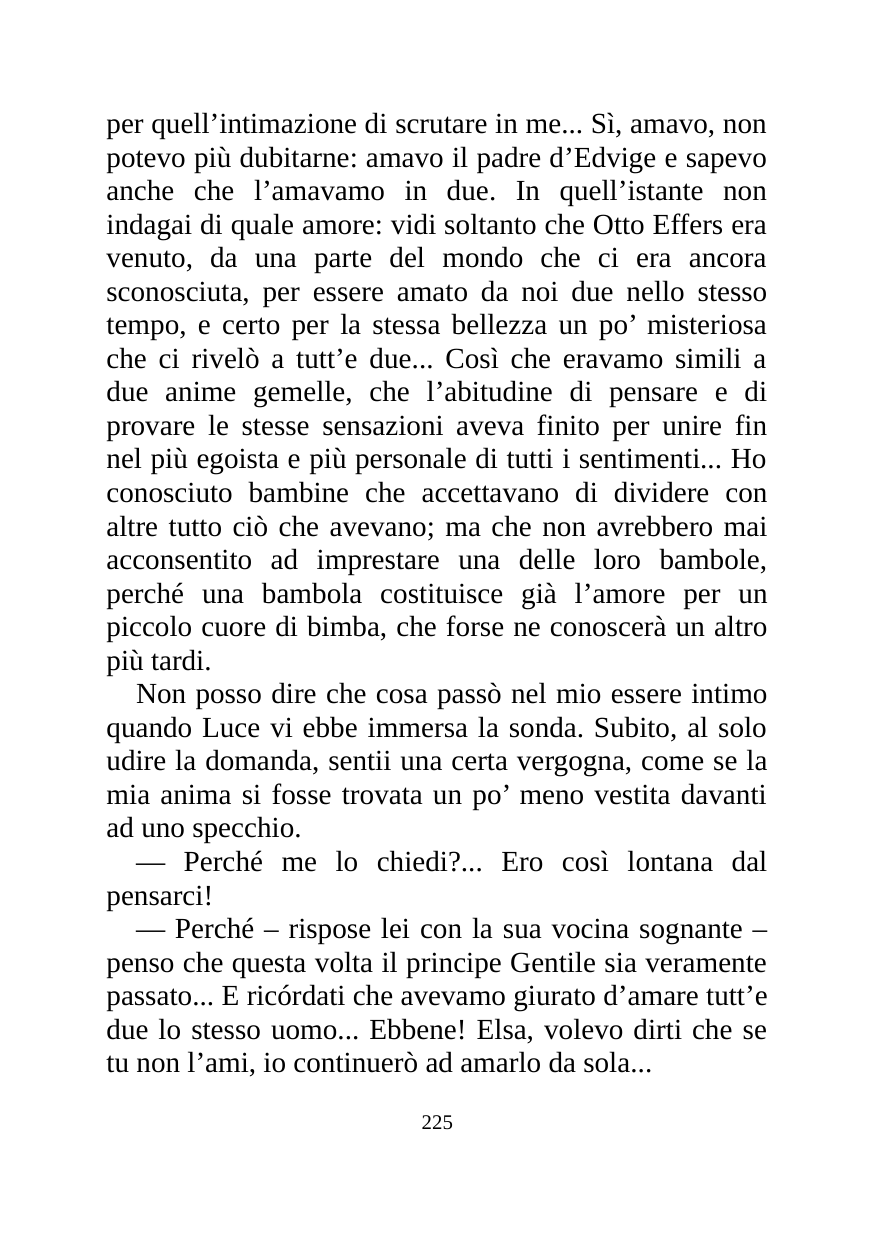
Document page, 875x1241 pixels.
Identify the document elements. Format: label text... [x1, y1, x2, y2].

text Non posso dire che cosa passò nel mio essere intimo quando Luce vi ebbe immersa la sonda. Subito, al solo udire la domanda, sentii una certa vergogna, come se la mia anima si fosse trovata un po’ meno vestita davanti ad uno specchio. [106, 676, 768, 844]
text per quell’intimazione di scrutare in me... Sì, amavo, non potevo più dubitarne: amavo il padre d’Edvige e sapevo anche che l’amavamo in due. In quell’istante non indagai di quale amore: vidi soltanto che Otto Effers era venuto, da una parte del mondo che ci era ancora sconosciuta, per essere amato da noi due nello stesso tempo, e certo per la stessa bellezza un po’ misteriosa che ci rivelò a tutt’e due... Così che eravamo simili a due anime gemelle, che l’abitudine di pensare e di provare le stesse sensazioni aveva finito per unire fin nel più egoista e più personale di tutti i sentimenti... Ho conosciuto bambine che accettavano di dividere con altre tutto ciò che avevano; ma che non avrebbero mai acconsentito ad imprestare una delle loro bambole, perché una bambola costituisce già l’amore per un piccolo cuore di bimba, che forse ne conoscerà un altro più tardi. [106, 106, 768, 676]
text — Perché me lo chiedi?... Ero così lontana dal pensarci! [106, 844, 768, 911]
text — Perché – rispose lei con la sua vocina sognante – penso che questa volta il principe Gentile sia veramente passato... E ricórdati che avevamo giurato d’amare tutt’e due lo stesso uomo... Ebbene! Elsa, volevo dirti che se tu non l’ami, io continuerò ad amarlo da sola... [106, 911, 768, 1079]
